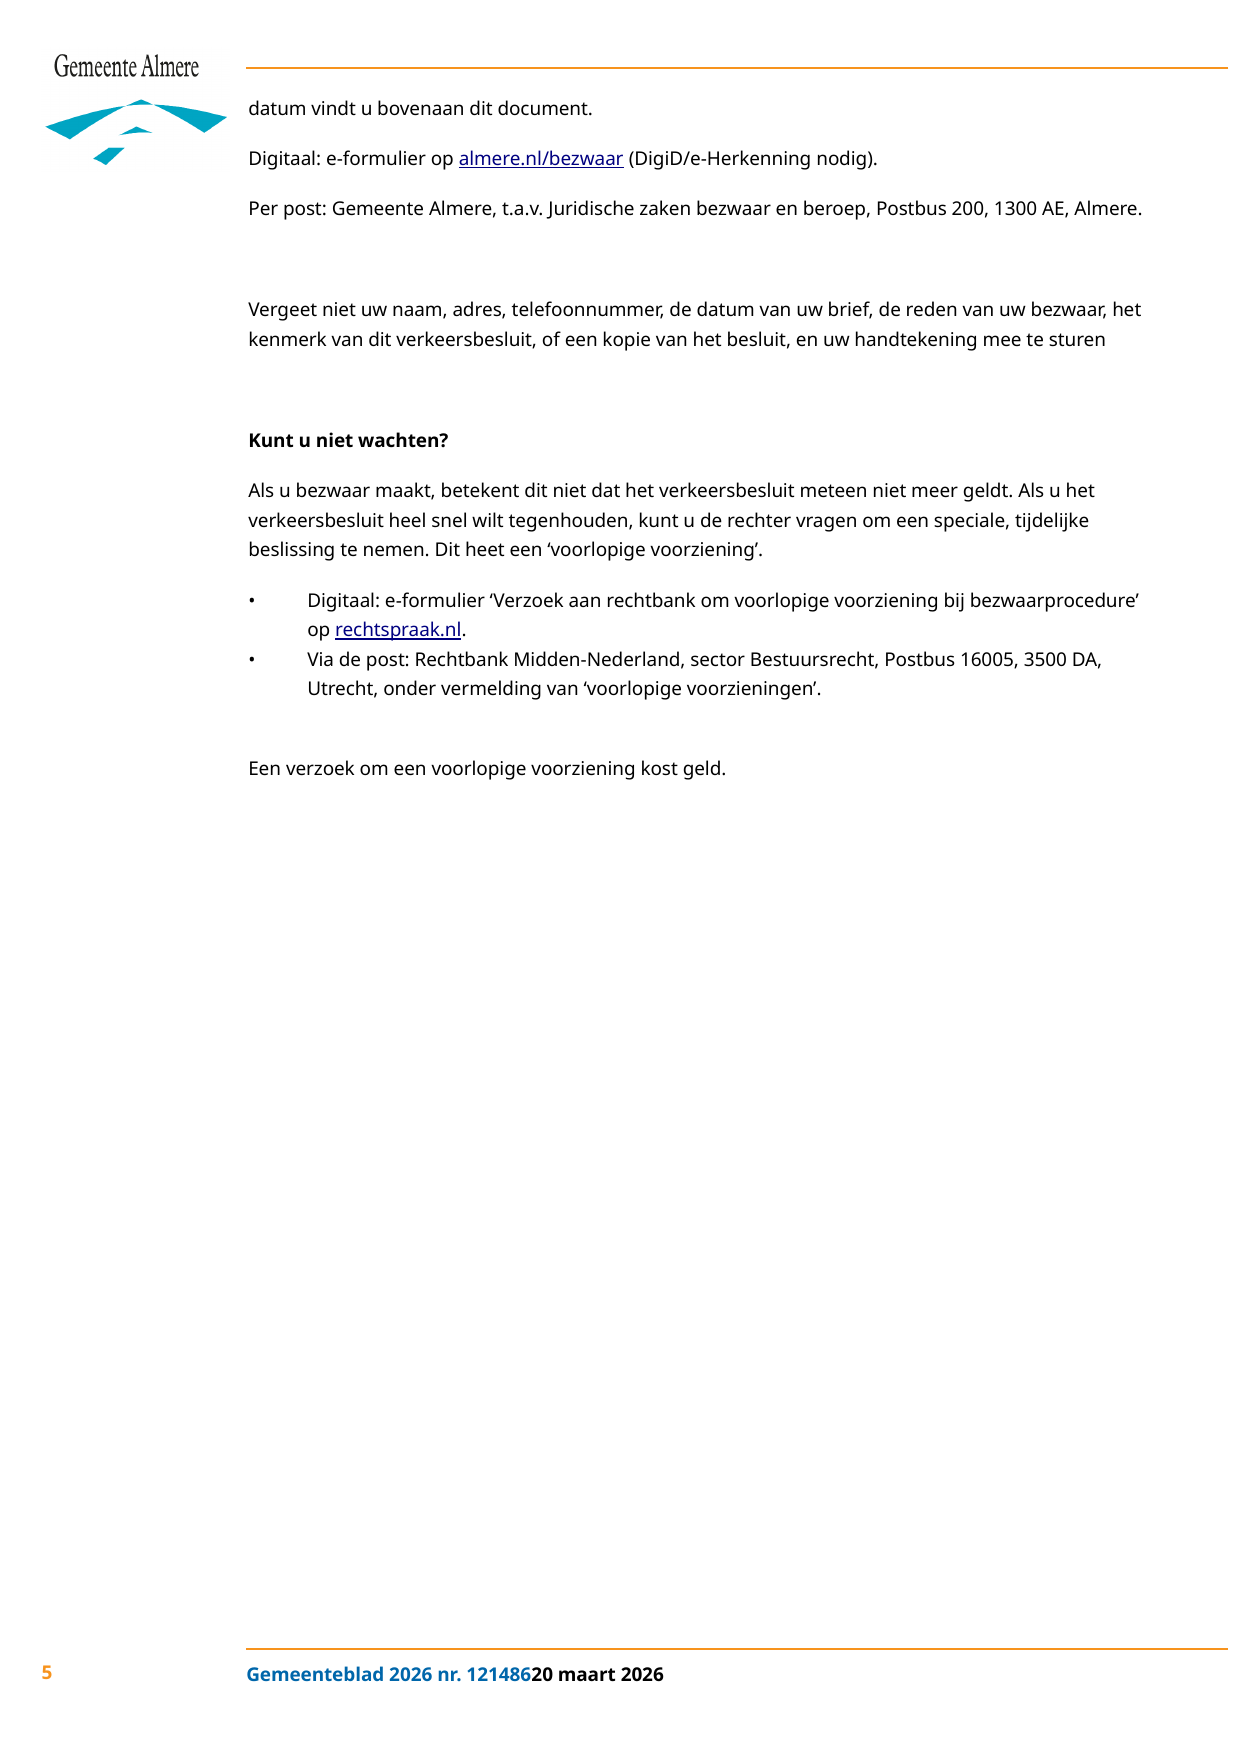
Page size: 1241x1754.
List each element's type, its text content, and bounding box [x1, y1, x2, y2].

text Als u bezwaar maakt, betekent dit niet dat het verkeersbesluit meteen niet meer geldt. Als u het verkeersbesluit heel snel wilt tegenhouden, kunt u de rechter vragen om een speciale, tijdelijke beslissing te nemen. Dit heet een ‘voorlopige voorziening’. [248, 477, 1152, 562]
list Digitaal: e-formulier ‘Verzoek aan rechtbank om voorlopige voorziening bij bezwaarprocedure’ op rechtspraak.nl. [248, 587, 1152, 642]
text datum vindt u bovenaan dit document. [248, 95, 1152, 121]
text Digitaal: e-formulier op almere.nl/bezwaar (DigiD/e-Herkenning nodig). [248, 145, 1152, 171]
text Kunt u niet wachten? [248, 427, 1152, 453]
picture [41, 47, 231, 172]
list Via de post: Rechtbank Midden-Nederland, sector Bestuursrecht, Postbus 16005, 3500 DA, Utrecht, onder vermelding van ‘voorlopige voorzieningen’. [248, 646, 1152, 701]
text Per post: Gemeente Almere, t.a.v. Juridische zaken bezwaar en beroep, Postbus 200, 1300 AE, Almere. [248, 196, 1152, 221]
text Een verzoek om een voorlopige voorziening kost geld. [248, 756, 1152, 781]
text Vergeet niet uw naam, adres, telefoonnummer, de datum van uw brief, de reden van uw bezwaar, het kenmerk van dit verkeersbesluit, of een kopie van het besluit, en uw handtekening mee te sturen [248, 296, 1152, 352]
